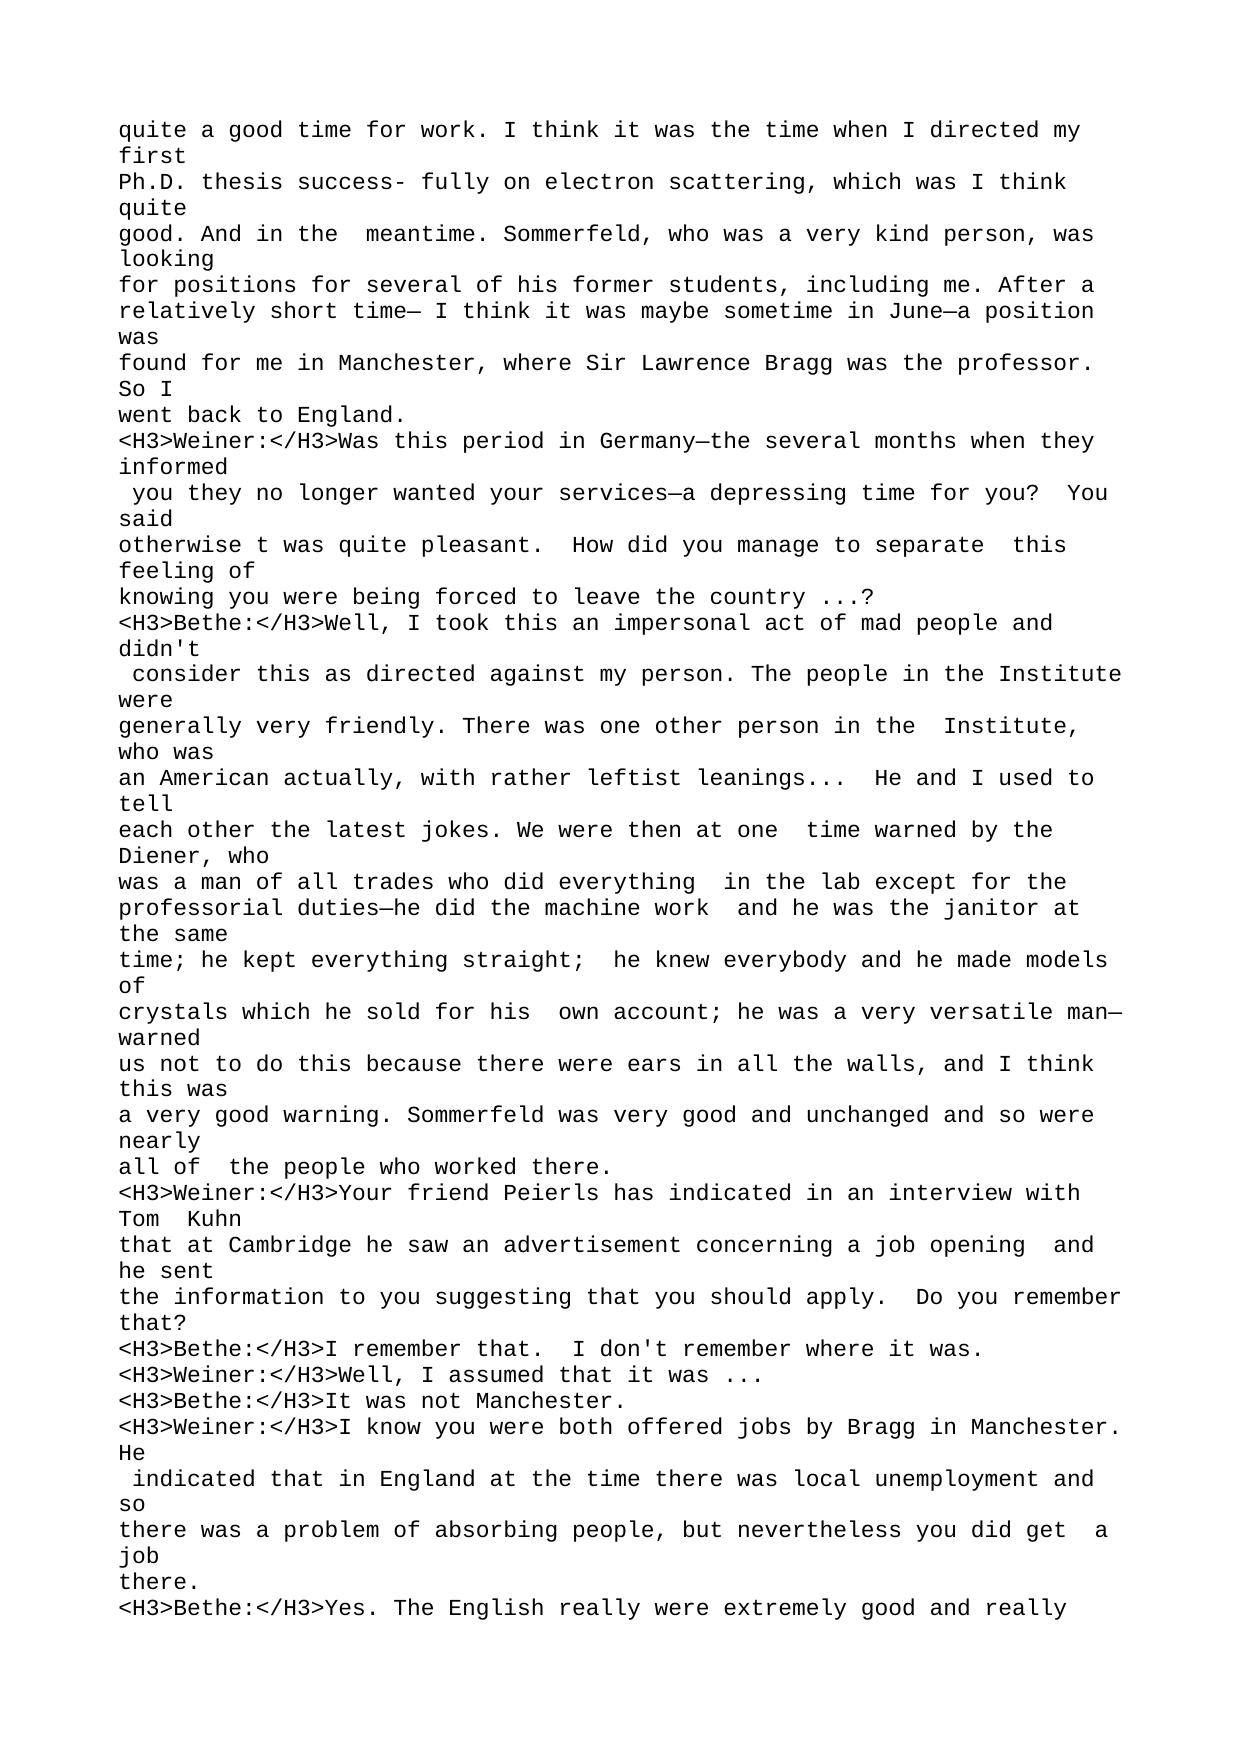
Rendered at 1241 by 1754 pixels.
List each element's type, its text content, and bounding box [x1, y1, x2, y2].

text <H3>Weiner:</H3>I know you were both offered jobs by Bragg in Manchester. He [118, 1415, 1122, 1467]
text us not to do this because there were ears in all the walls, and I think this was [118, 1052, 1122, 1104]
text Ph.D. thesis success- fully on electron scattering, which was I think quite [118, 170, 1122, 222]
text <H3>Bethe:</H3>Well, I took this an impersonal act of mad people and didn't [118, 611, 1122, 663]
text all of the people who worked there. [118, 1156, 1122, 1182]
text that at Cambridge he saw an advertisement concerning a job opening and he sent [118, 1233, 1122, 1285]
text for positions for several of his former students, including me. After a [118, 274, 1122, 300]
text professorial duties—he did the machine work and he was the janitor at the same [118, 896, 1122, 948]
text knowing you were being forced to leave the country ...? [118, 585, 1122, 611]
text a very good warning. Sommerfeld was very good and unchanged and so were nearly [118, 1104, 1122, 1156]
text the information to you suggesting that you should apply. Do you remember that? [118, 1285, 1122, 1337]
text <H3>Weiner:</H3>Well, I assumed that it was ... [118, 1363, 1122, 1389]
text relatively short time— I think it was maybe sometime in June—a position was [118, 300, 1122, 352]
text <H3>Weiner:</H3>Was this period in Germany—the several months when they informed [118, 429, 1122, 481]
text quite a good time for work. I think it was the time when I directed my first [118, 118, 1122, 170]
text time; he kept everything straight; he knew everybody and he made models of [118, 948, 1122, 1000]
text <H3>Bethe:</H3>I remember that. I don't remember where it was. [118, 1337, 1122, 1363]
text <H3>Bethe:</H3>It was not Manchester. [118, 1389, 1122, 1415]
text consider this as directed against my person. The people in the Institute were [118, 663, 1122, 715]
text good. And in the meantime. Sommerfeld, who was a very kind person, was looking [118, 222, 1122, 274]
text an American actually, with rather leftist leanings... He and I used to tell [118, 767, 1122, 818]
text otherwise t was quite pleasant. How did you manage to separate this feeling of [118, 533, 1122, 585]
text generally very friendly. There was one other person in the Institute, who was [118, 715, 1122, 767]
text <H3>Weiner:</H3>Your friend Peierls has indicated in an interview with Tom Kuhn [118, 1182, 1122, 1233]
text crystals which he sold for his own account; he was a very versatile man—warned [118, 1000, 1122, 1052]
text <H3>Bethe:</H3>Yes. The English really were extremely good and really [118, 1597, 1122, 1622]
text went back to England. [118, 403, 1122, 429]
text indicated that in England at the time there was local unemployment and so [118, 1467, 1122, 1519]
text you they no longer wanted your services—a depressing time for you? You said [118, 481, 1122, 533]
text each other the latest jokes. We were then at one time warned by the Diener, who [118, 818, 1122, 870]
text found for me in Manchester, where Sir Lawrence Bragg was the professor. So I [118, 352, 1122, 403]
text there. [118, 1571, 1122, 1597]
text there was a problem of absorbing people, but nevertheless you did get a job [118, 1519, 1122, 1571]
text was a man of all trades who did everything in the lab except for the [118, 870, 1122, 896]
